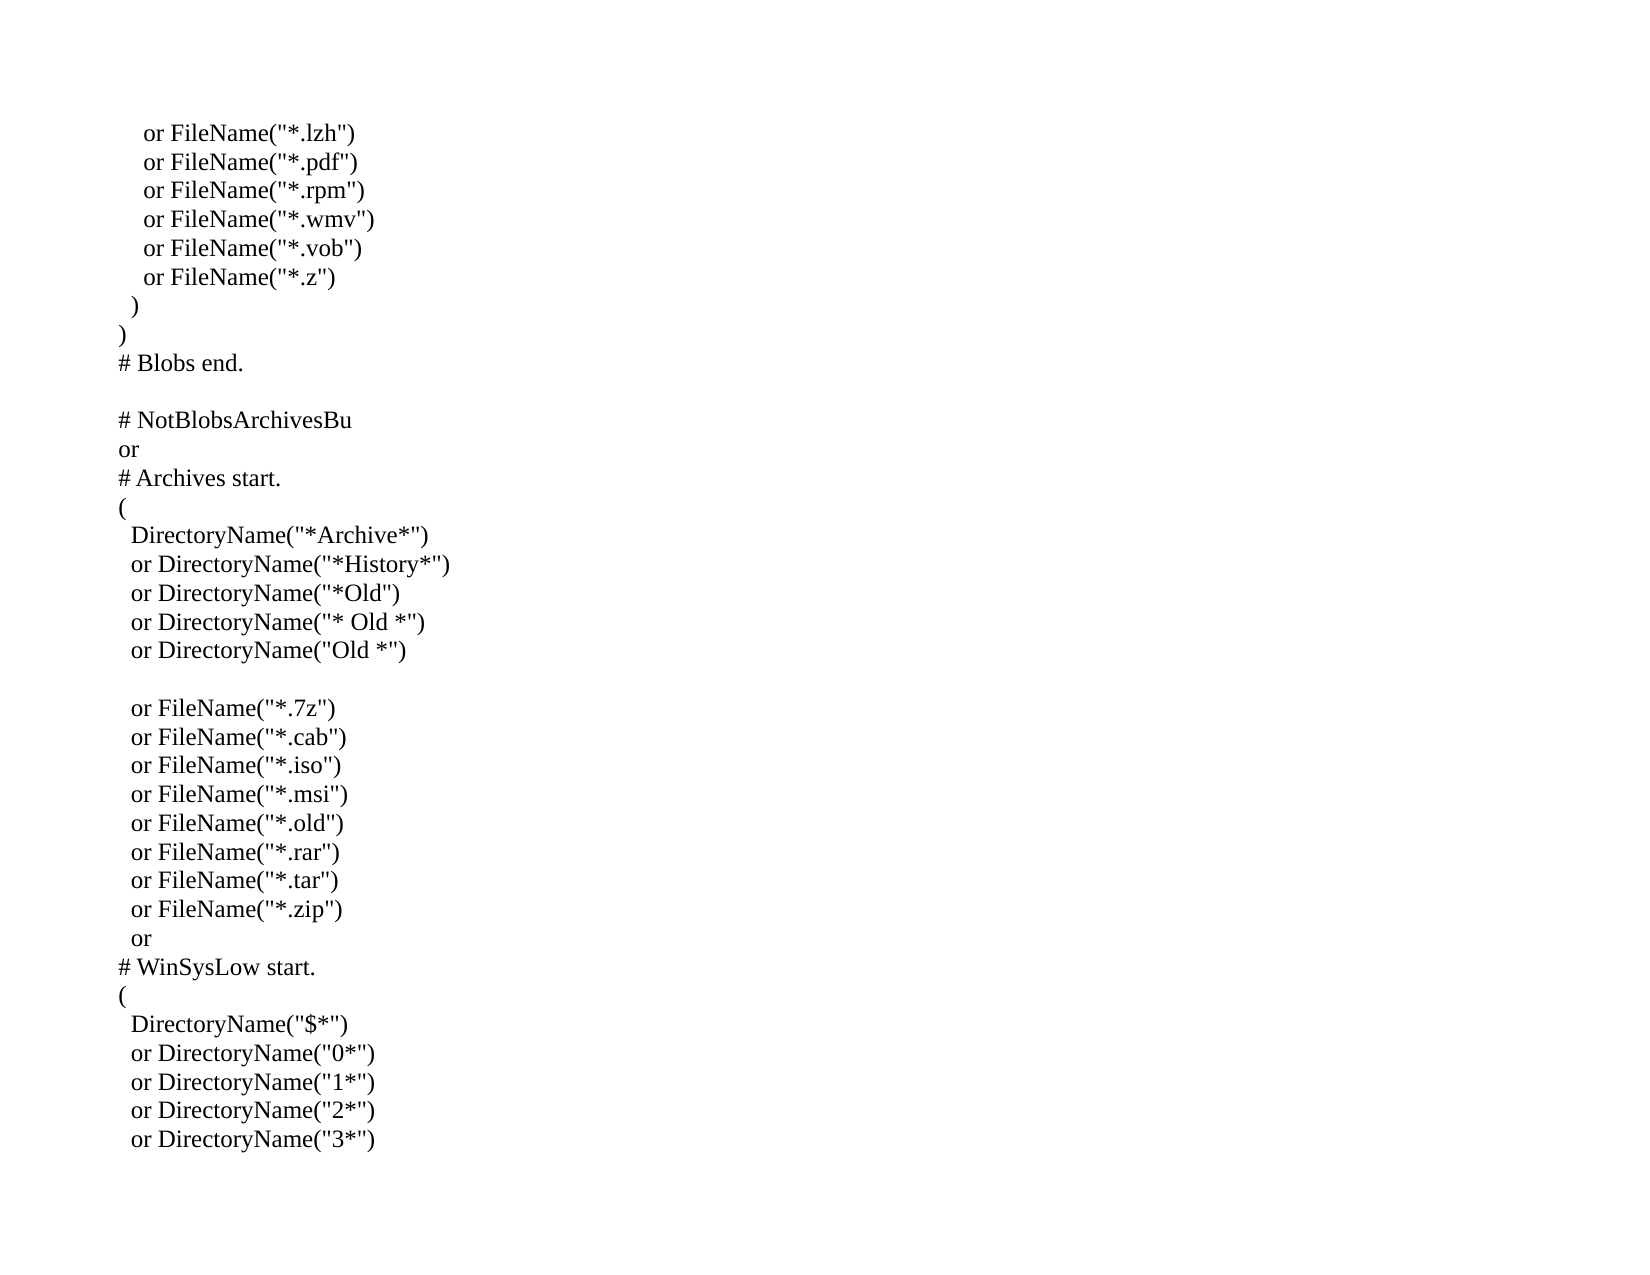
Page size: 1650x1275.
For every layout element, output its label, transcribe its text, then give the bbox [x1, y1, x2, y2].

text or FileName("*.wmv") [118, 204, 1532, 233]
text or FileName("*.z") [118, 262, 1532, 291]
text or DirectoryName("2*") [118, 1096, 1532, 1124]
text or FileName("*.msi") [118, 779, 1532, 808]
text or FileName("*.rpm") [118, 176, 1532, 204]
text or DirectoryName("* Old *") [118, 607, 1532, 636]
text ) [118, 291, 1532, 319]
text or DirectoryName("3*") [118, 1124, 1532, 1153]
text or FileName("*.old") [118, 808, 1532, 837]
text or DirectoryName("Old *") [118, 636, 1532, 664]
text DirectoryName("*Archive*") [118, 521, 1532, 549]
text or FileName("*.zip") [118, 894, 1532, 923]
text or FileName("*.cab") [118, 722, 1532, 751]
text or FileName("*.rar") [118, 837, 1532, 866]
text or FileName("*.lzh") [118, 118, 1532, 147]
text or FileName("*.pdf") [118, 147, 1532, 176]
text or DirectoryName("*Old") [118, 578, 1532, 607]
text or FileName("*.tar") [118, 866, 1532, 894]
text or FileName("*.7z") [118, 693, 1532, 722]
text or [118, 923, 1532, 952]
text ( [118, 492, 1532, 521]
text # WinSysLow start. [118, 952, 1532, 981]
text # Blobs end. [118, 348, 1532, 377]
text or DirectoryName("*History*") [118, 549, 1532, 578]
text DirectoryName("$*") [118, 1009, 1532, 1038]
text # Archives start. [118, 463, 1532, 492]
text or DirectoryName("0*") [118, 1038, 1532, 1067]
text or DirectoryName("1*") [118, 1067, 1532, 1096]
text ) [118, 319, 1532, 348]
text ( [118, 981, 1532, 1009]
text or FileName("*.iso") [118, 751, 1532, 779]
text # NotBlobsArchivesBu [118, 406, 1532, 434]
text or [118, 434, 1532, 463]
text or FileName("*.vob") [118, 233, 1532, 262]
